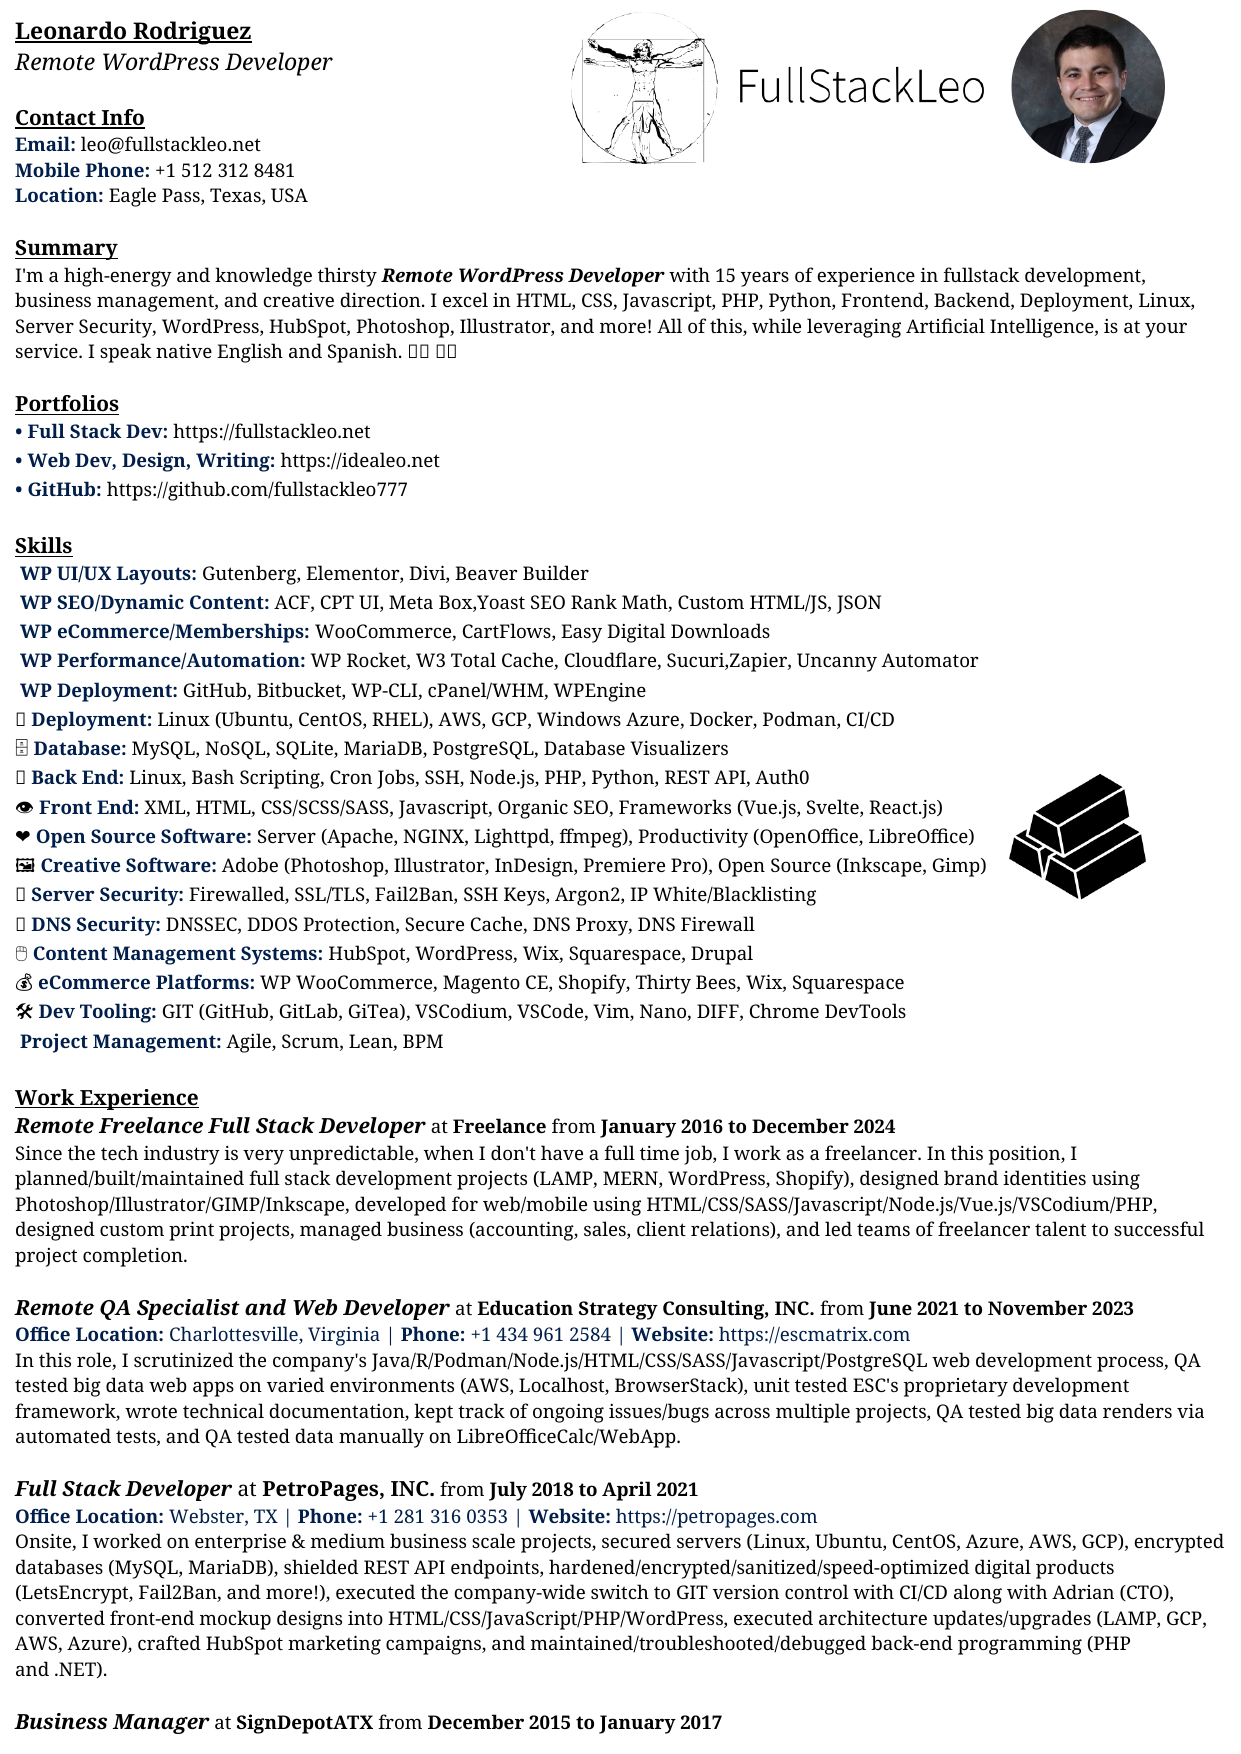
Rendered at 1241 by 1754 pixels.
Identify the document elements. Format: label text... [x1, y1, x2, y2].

picture [1010, 8, 1167, 165]
text [986, 103, 1010, 131]
text Remote QA Specialist and Web Developer at Education Strategy Consulting, INC. from June 2021 to November 2023 [15, 1293, 1225, 1321]
text Remote Freelance Full Stack Developer at Freelance from January 2016 to December 2024 [15, 1111, 1225, 1140]
text 🖼️ Creative Software: Adobe (Photoshop, Illustrator, InDesign, Premiere Pro), Open Source (Inkscape, Gimp) [15, 852, 992, 878]
text ❤️ Open Source Software: Server (Apache, NGINX, Lighttpd, ffmpeg), Productivity (OpenOffice, LibreOffice) [15, 823, 992, 849]
text 👨‍💻 WP UI/UX Layouts: Gutenberg, Elementor, Divi, Beaver Builder [15, 560, 1225, 585]
text [986, 15, 1010, 46]
text Contact Info [15, 103, 569, 131]
text Remote WordPress Developer [15, 46, 569, 77]
text Portfolios [15, 389, 1225, 418]
text • Web Dev, Design, Writing: https://idealeo.net [15, 447, 1225, 473]
text Mobile Phone: +1 512 312 8481 [15, 157, 1225, 182]
picture [569, 10, 986, 165]
text I'm a high-energy and knowledge thirsty Remote WordPress Developer with 15 years of experience in fullstack development, business management, and creative direction. I excel in HTML, CSS, Javascript, PHP, Python, Frontend, Backend, Deployment, Linux, Server Security, WordPress, HubSpot, Photoshop, Illustrator, and more! All of this, while leveraging Artificial Intelligence, is at your service. I speak native English and Spanish. 🇲🇽 🇺🇲 [15, 262, 1225, 364]
text Office Location: Charlottesville, Virginia | Phone: +1 434 961 2584 | Website: https://escmatrix.com [15, 1321, 1225, 1347]
text Location: Eagle Pass, Texas, USA [15, 182, 1225, 208]
text Full Stack Developer at PetroPages, INC. from July 2018 to April 2021 [15, 1474, 1225, 1503]
text Skills [15, 531, 1225, 560]
text 👨‍💻 WP Performance/Automation: WP Rocket, W3 Total Cache, Cloudflare, Sucuri,Zapier, Uncanny Automator [15, 648, 1225, 673]
text Email: leo@fullstackleo.net [15, 131, 569, 157]
text • GitHub: https://github.com/fullstackleo777 [15, 477, 1225, 502]
text Onsite, I worked on enterprise & medium business scale projects, secured servers (Linux, Ubuntu, CentOS, Azure, AWS, GCP), encrypted databases (MySQL, MariaDB), shielded REST API endpoints, hardened/encrypted/sanitized/speed-optimized digital products (LetsEncrypt, Fail2Ban, and more!), executed the company-wide switch to GIT version control with CI/CD along with Adrian (CTO), converted front-end mockup designs into HTML/CSS/JavaScript/PHP/WordPress, executed architecture updates/upgrades (LAMP, GCP, AWS, Azure), crafted HubSpot marketing campaigns, and maintained/troubleshooted/debugged back-end programming (PHP and .NET). [15, 1528, 1225, 1682]
text 💰 eCommerce Platforms: WP WooCommerce, Magento CE, Shopify, Thirty Bees, Wix, Squarespace [15, 969, 1225, 995]
text 🌐 Deployment: Linux (Ubuntu, CentOS, RHEL), AWS, GCP, Windows Azure, Docker, Podman, CI/CD [15, 706, 1225, 732]
text In this role, I scrutinized the company's Java/R/Podman/Node.js/HTML/CSS/SASS/Javascript/PostgreSQL web development process, QA tested big data web apps on varied environments (AWS, Localhost, BrowserStack), unit tested ESC's proprietary development framework, wrote technical documentation, kept track of ongoing issues/bugs across multiple projects, QA tested big data renders via automated tests, and QA tested data manually on LibreOfficeCalc/WebApp. [15, 1347, 1225, 1449]
text [1167, 46, 1225, 77]
text [986, 131, 1010, 157]
text 👨‍💼 Project Management: Agile, Scrum, Lean, BPM [15, 1028, 1225, 1054]
text [1167, 131, 1225, 157]
text 🔑 DNS Security: DNSSEC, DDOS Protection, Secure Cache, DNS Proxy, DNS Firewall [15, 911, 1225, 937]
text Summary [15, 233, 1225, 262]
text 🔐 Server Security: Firewalled, SSL/TLS, Fail2Ban, SSH Keys, Argon2, IP White/Blacklisting [15, 882, 992, 907]
text 🖱️ Content Management Systems: HubSpot, WordPress, Wix, Squarespace, Drupal [15, 940, 1225, 966]
text 👨‍💻 WP SEO/Dynamic Content: ACF, CPT UI, Meta Box,Yoast SEO Rank Math, Custom HTML/JS, JSON [15, 589, 1225, 614]
text 🧠 Back End: Linux, Bash Scripting, Cron Jobs, SSH, Node.js, PHP, Python, REST API, Auth0 [15, 765, 992, 790]
text 👨‍💻 WP eCommerce/Memberships: WooCommerce, CartFlows, Easy Digital Downloads [15, 618, 1225, 644]
text Since the tech industry is very unpredictable, when I don't have a full time job, I work as a freelancer. In this position, I planned/built/maintained full stack development projects (LAMP, MERN, WordPress, Shopify), designed brand identities using Photoshop/Illustrator/GIMP/Inkscape, developed for web/mobile using HTML/CSS/SASS/Javascript/Node.js/Vue.js/VSCodium/PHP, designed custom print projects, managed business (accounting, sales, client relations), and led teams of freelancer talent to successful project completion. [15, 1140, 1225, 1267]
text 👁️ Front End: XML, HTML, CSS/SCSS/SASS, Javascript, Organic SEO, Frameworks (Vue.js, Svelte, React.js) [15, 794, 992, 819]
text 🗄️ Database: MySQL, NoSQL, SQLite, MariaDB, PostgreSQL, Database Visualizers [15, 735, 1225, 761]
text Leonardo Rodriguez [15, 15, 569, 46]
text Office Location: Webster, TX | Phone: +1 281 316 0353 | Website: https://petropages.com [15, 1503, 1225, 1528]
text [986, 46, 1010, 77]
text 👨‍💻 WP Deployment: GitHub, Bitbucket, WP-CLI, cPanel/WHM, WPEngine [15, 677, 1225, 702]
picture [992, 750, 1163, 922]
text [1167, 103, 1225, 131]
text Business Manager at SignDepotATX from December 2015 to January 2017 [15, 1707, 1225, 1736]
text Work Experience [15, 1083, 1225, 1111]
text • Full Stack Dev: https://fullstackleo.net [15, 418, 1225, 443]
text [1167, 15, 1225, 46]
text 🛠️ Dev Tooling: GIT (GitHub, GitLab, GiTea), VSCodium, VSCode, Vim, Nano, DIFF, Chrome DevTools [15, 999, 1225, 1024]
